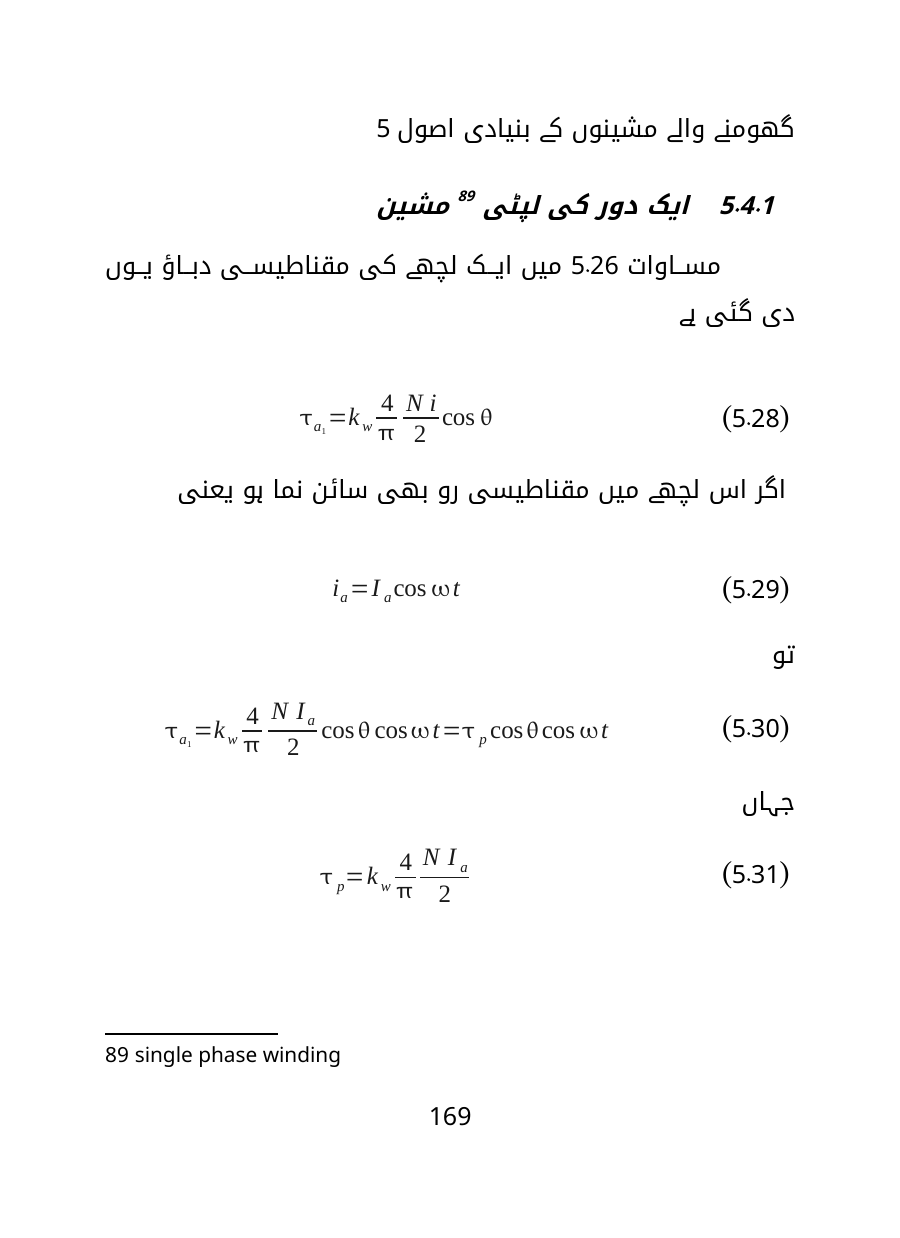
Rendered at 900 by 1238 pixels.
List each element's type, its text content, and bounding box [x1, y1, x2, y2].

text جہاں [105, 778, 795, 826]
table_header [105, 838, 677, 925]
table_header (5.31) [677, 838, 795, 925]
table_header (5.30) [677, 692, 795, 778]
table_header (5.28) [678, 384, 795, 466]
table_header [105, 384, 678, 466]
table_header (5.29) [678, 560, 795, 632]
table_header [105, 692, 677, 778]
text مساوات 5.26 میں ایک لچھے کی مقناطیسی دباؤ یوں دی گئی ہے [105, 242, 795, 337]
list single phase winding [105, 1040, 795, 1068]
table_header [105, 560, 678, 632]
text تو [105, 632, 795, 679]
subtitle ایک دور کی لپٹی مشین [105, 182, 718, 230]
text اگر اس لچھے میں مقناطیسی رو بھی سائن نما ہو یعنی [105, 466, 795, 514]
